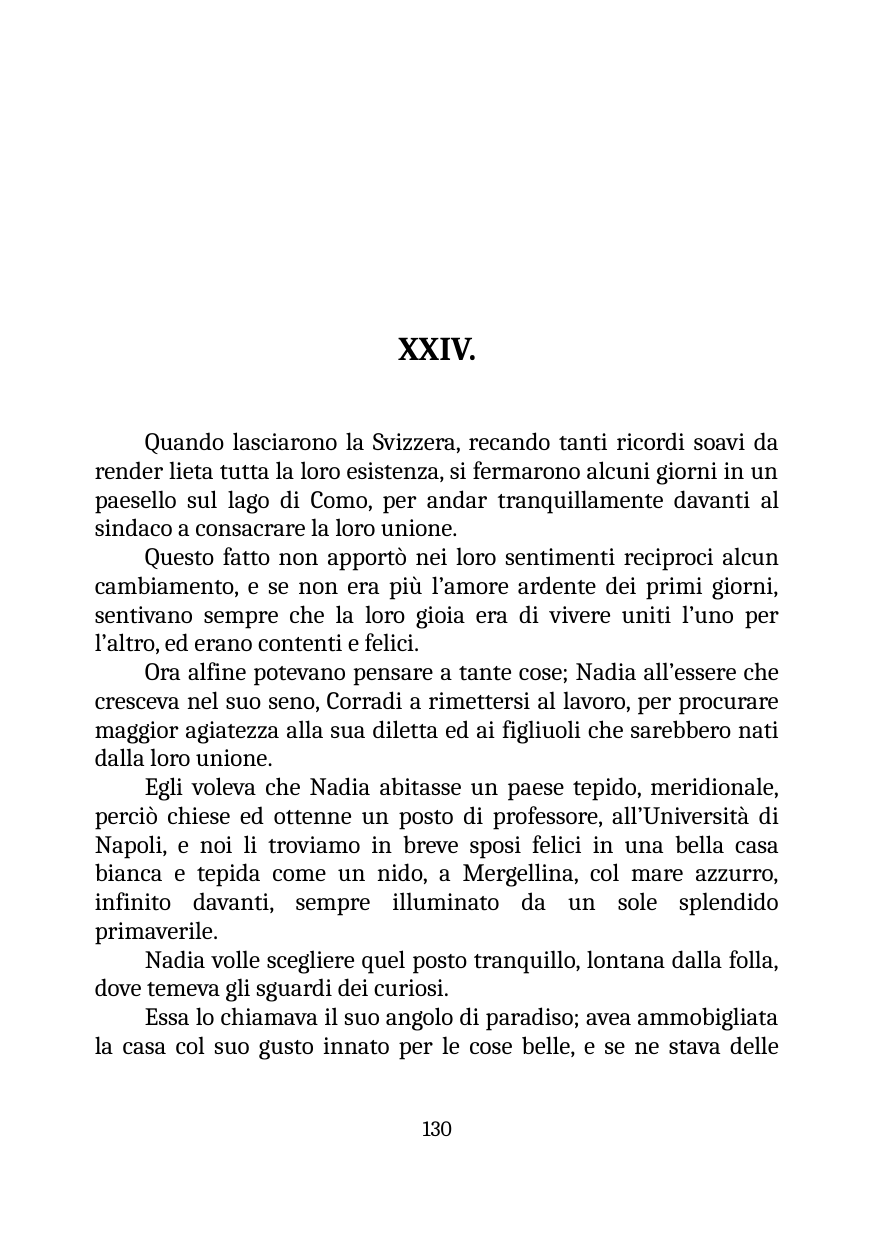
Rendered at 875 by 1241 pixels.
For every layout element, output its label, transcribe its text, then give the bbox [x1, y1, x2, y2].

text Nadia volle scegliere quel posto tranquillo, lontana dalla folla, dove temeva gli sguardi dei curiosi. [94, 946, 779, 1003]
text Questo fatto non apportò nei loro sentimenti reciproci alcun cambiamento, e se non era più l’amore ardente dei primi giorni, sentivano sempre che la loro gioia era di vivere uniti l’uno per l’altro, ed erano contenti e felici. [94, 543, 779, 658]
text Quando lasciarono la Svizzera, recando tanti ricordi soavi da render lieta tutta la loro esistenza, si fermarono alcuni giorni in un paesello sul lago di Como, per andar tranquillamente davanti al sindaco a consacrare la loro unione. [94, 428, 779, 543]
subtitle XXIV. [94, 331, 779, 369]
text Essa lo chiamava il suo angolo di paradiso; avea ammobigliata la casa col suo gusto innato per le cose belle, e se ne stava delle [94, 1003, 779, 1061]
text Ora alfine potevano pensare a tante cose; Nadia all’essere che cresceva nel suo seno, Corradi a rimettersi al lavoro, per procurare maggior agiatezza alla sua diletta ed ai figliuoli che sarebbero nati dalla loro unione. [94, 658, 779, 773]
text Egli voleva che Nadia abitasse un paese tepido, meridionale, perciò chiese ed ottenne un posto di professore, all’Università di Napoli, e noi li troviamo in breve sposi felici in una bella casa bianca e tepida come un nido, a Mergellina, col mare azzurro, infinito davanti, sempre illuminato da un sole splendido primaverile. [94, 773, 779, 946]
